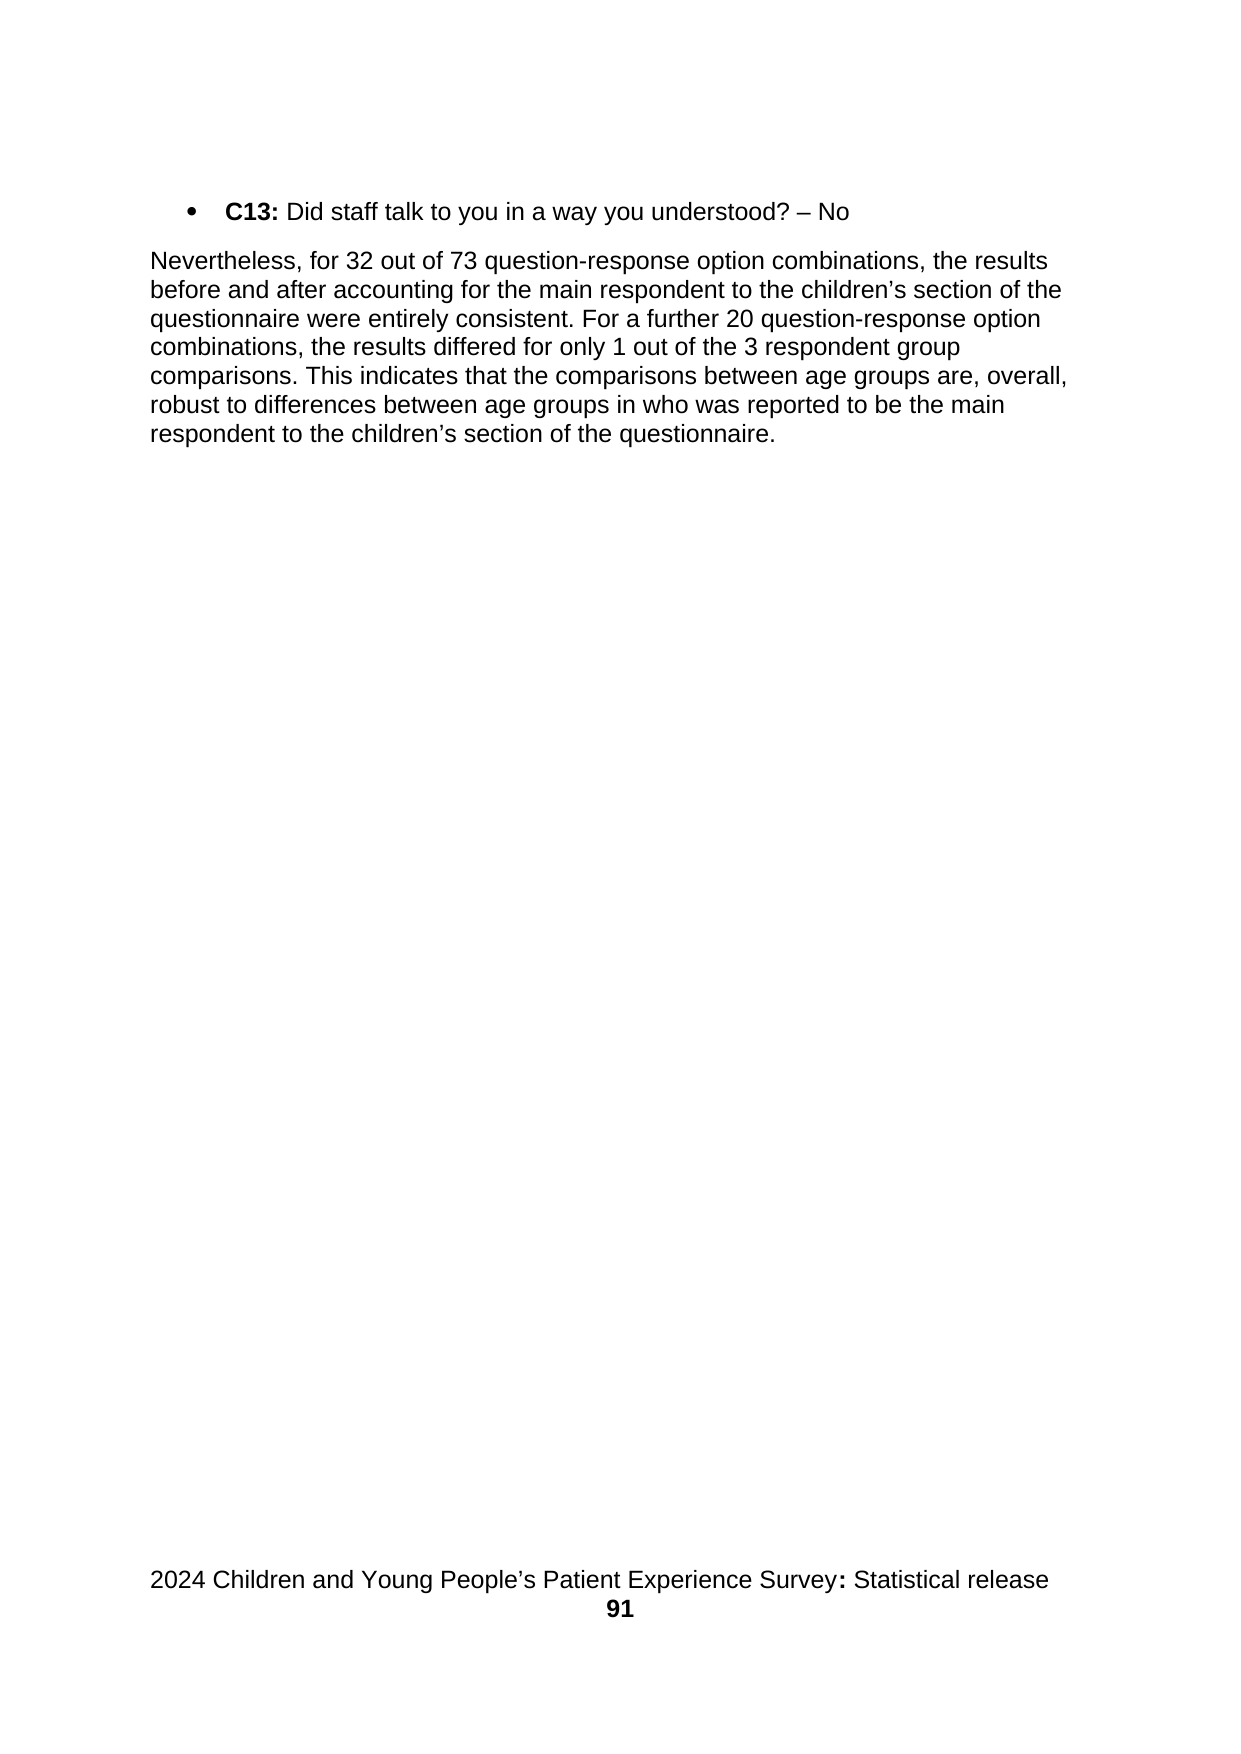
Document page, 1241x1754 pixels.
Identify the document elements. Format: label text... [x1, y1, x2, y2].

list C13: Did staff talk to you in a way you understood? – No [187, 196, 1090, 225]
text Nevertheless, for 32 out of 73 question-response option combinations, the results before and after accounting for the main respondent to the children’s section of the questionnaire were entirely consistent. For a further 20 question-response option combinations, the results differed for only 1 out of the 3 respondent group comparisons. This indicates that the comparisons between age groups are, overall, robust to differences between age groups in who was reported to be the main respondent to the children’s section of the questionnaire. [150, 246, 1090, 447]
